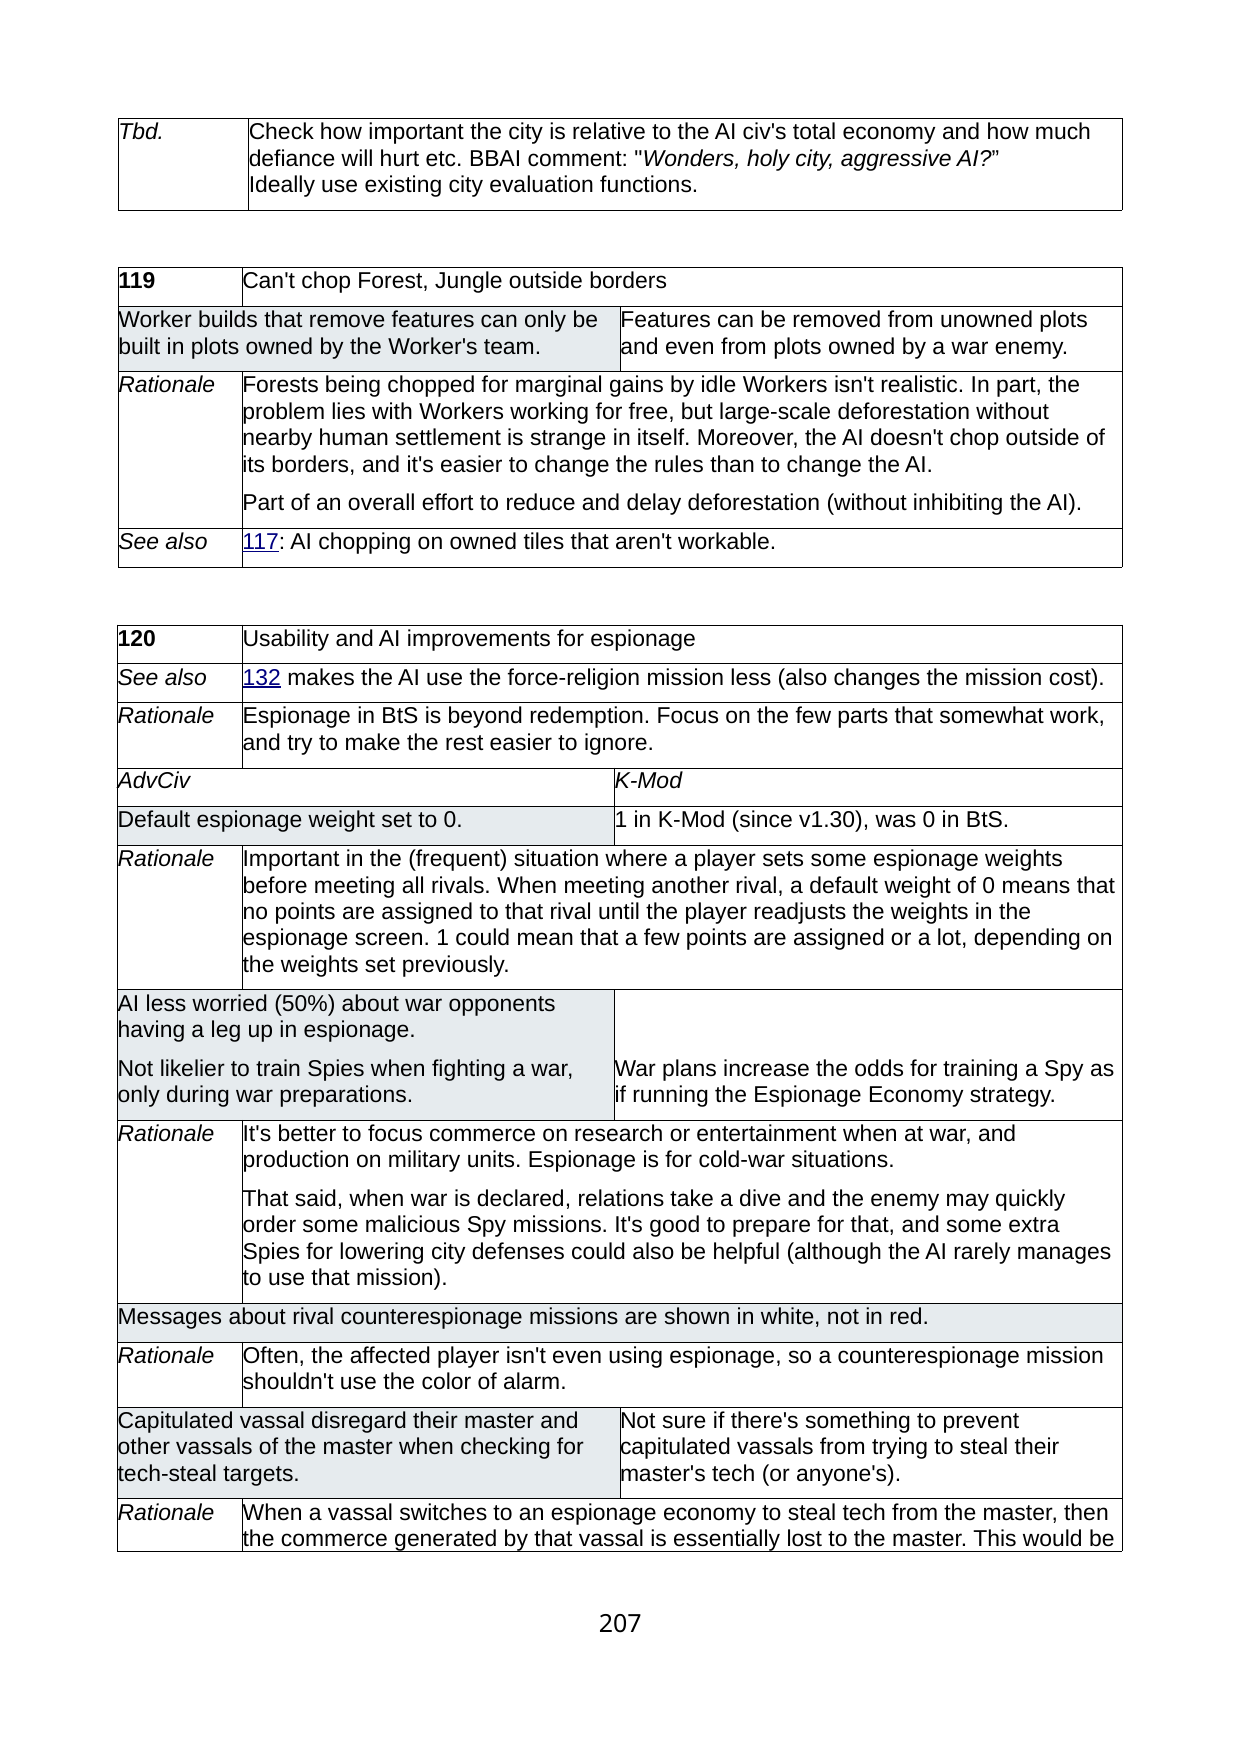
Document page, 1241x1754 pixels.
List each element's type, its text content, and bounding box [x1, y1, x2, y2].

table_cell AI less worried (50%) about war opponents having a leg up in espionage. Not likelier to train Spies when fighting a war, only during war preparations. [118, 990, 614, 1120]
table_header 119 [119, 268, 242, 306]
table_cell See also [119, 529, 242, 567]
table_header Can't chop Forest, Jungle outside borders [243, 268, 1122, 306]
table_cell Capitulated vassal disregard their master and other vassals of the master when checking for tech-steal targets. [118, 1408, 620, 1498]
table_cell 1 in K-Mod (since v1.30), was 0 in BtS. [615, 807, 1122, 845]
table_cell Rationale [118, 1343, 242, 1407]
table_cell Rationale [119, 372, 242, 528]
table_cell Worker builds that remove features can only be built in plots owned by the Worker's team. [119, 307, 620, 371]
table_cell Forests being chopped for marginal gains by idle Workers isn't realistic. In part, the problem lies with Workers working for free, but large-scale deforestation without nearby human settlement is strange in itself. Moreover, the AI doesn't chop outside of its borders, and it's easier to change the rules than to change the AI. Part of an overall effort to reduce and delay deforestation (without inhibiting the AI). [243, 372, 1122, 528]
table_cell Rationale [118, 846, 242, 989]
table_cell War plans increase the odds for training a Spy as if running the Espionage Economy strategy. [615, 990, 1122, 1120]
table_cell When a vassal switches to an espionage economy to steal tech from the master, then the commerce generated by that vassal is essentially lost to the master. This would be [243, 1499, 1122, 1551]
table_cell See also [118, 664, 242, 702]
table_cell AdvCiv [118, 769, 614, 806]
table_cell Rationale [118, 703, 242, 767]
table_cell K-Mod [615, 769, 1122, 806]
table_cell Espionage in BtS is beyond redemption. Focus on the few parts that somewhat work, and try to make the rest easier to ignore. [243, 703, 1122, 767]
table_cell Important in the (frequent) situation where a player sets some espionage weights before meeting all rivals. When meeting another rival, a default weight of 0 means that no points are assigned to that rival until the player readjusts the weights in the espionage screen. 1 could mean that a few points are assigned or a lot, depending on the weights set previously. [243, 846, 1122, 989]
table_header Usability and AI improvements for espionage [243, 626, 1122, 663]
table_cell Not sure if there's something to prevent capitulated vassals from trying to steal their master's tech (or anyone's). [621, 1408, 1122, 1498]
table_cell Check how important the city is relative to the AI civ's total economy and how much defiance will hurt etc. BBAI comment: "Wonders, holy city, aggressive AI?” Ideally use existing city evaluation functions. [249, 119, 1122, 210]
table_cell Rationale [118, 1499, 242, 1551]
table_cell Default espionage weight set to 0. [118, 807, 614, 845]
table_cell 117: AI chopping on owned tiles that aren't workable. [243, 529, 1122, 567]
table_cell 132 makes the AI use the force-religion mission less (also changes the mission cost). [243, 664, 1122, 702]
table_header 120 [118, 626, 242, 663]
table_cell Rationale [118, 1121, 242, 1303]
table_cell Messages about rival counterespionage missions are shown in white, not in red. [118, 1304, 1122, 1342]
table_cell Often, the affected player isn't even using espionage, so a counterespionage mission shouldn't use the color of alarm. [243, 1343, 1122, 1407]
table_cell Tbd. [119, 119, 248, 210]
table_cell It's better to focus commerce on research or entertainment when at war, and production on military units. Espionage is for cold-war situations. That said, when war is declared, relations take a dive and the enemy may quickly order some malicious Spy missions. It's good to prepare for that, and some extra Spies for lowering city defenses could also be helpful (although the AI rarely manages to use that mission). [243, 1121, 1122, 1303]
table_cell Features can be removed from unowned plots and even from plots owned by a war enemy. [621, 307, 1122, 371]
